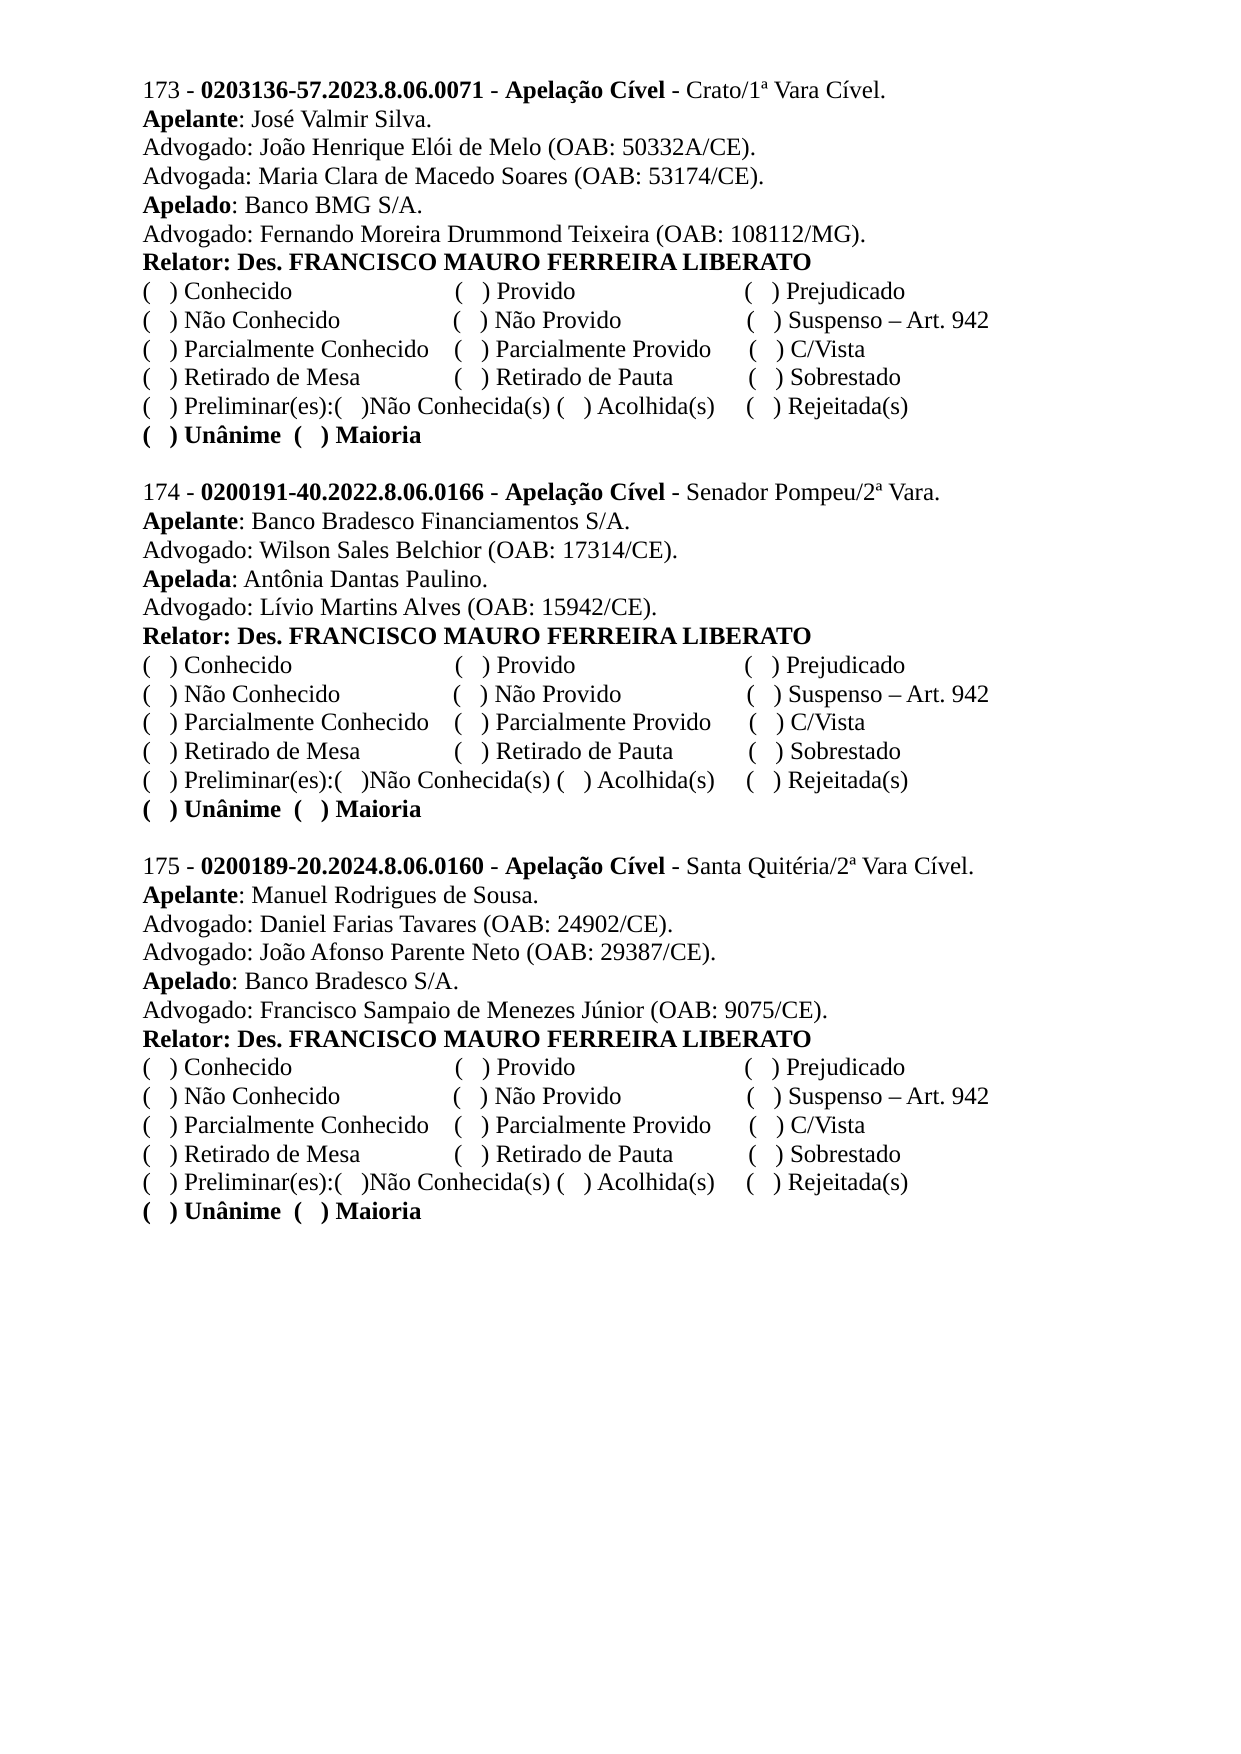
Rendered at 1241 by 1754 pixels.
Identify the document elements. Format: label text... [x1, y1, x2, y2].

text Advogado: Daniel Farias Tavares (OAB: 24902/CE). [142, 909, 1141, 937]
text ( ) Preliminar(es):( )Não Conhecida(s) ( ) Acolhida(s) ( ) Rejeitada(s) [142, 765, 1158, 794]
text ( ) Preliminar(es):( )Não Conhecida(s) ( ) Acolhida(s) ( ) Rejeitada(s) [142, 1167, 1158, 1196]
text Advogado: Wilson Sales Belchior (OAB: 17314/CE). [142, 535, 1141, 564]
text Apelante: José Valmir Silva. [142, 104, 1141, 132]
text ( ) Unânime ( ) Maioria [142, 420, 1158, 449]
text Relator: Des. FRANCISCO MAURO FERREIRA LIBERATO [142, 621, 1141, 650]
text Advogado: João Henrique Elói de Melo (OAB: 50332A/CE). [142, 132, 1141, 161]
text Advogado: Francisco Sampaio de Menezes Júnior (OAB: 9075/CE). [142, 995, 1141, 1024]
text ( ) Não Conhecido ( ) Não Provido ( ) Suspenso – Art. 942 [142, 305, 1158, 334]
text ( ) Retirado de Mesa ( ) Retirado de Pauta ( ) Sobrestado [142, 1139, 1158, 1167]
text Advogada: Maria Clara de Macedo Soares (OAB: 53174/CE). [142, 161, 1141, 190]
text ( ) Conhecido ( ) Provido ( ) Prejudicado [142, 650, 1141, 679]
text ( ) Não Conhecido ( ) Não Provido ( ) Suspenso – Art. 942 [142, 1081, 1158, 1110]
text Relator: Des. FRANCISCO MAURO FERREIRA LIBERATO [142, 1024, 1141, 1052]
text ( ) Retirado de Mesa ( ) Retirado de Pauta ( ) Sobrestado [142, 362, 1158, 391]
text ( ) Unânime ( ) Maioria [142, 794, 1158, 822]
text ( ) Não Conhecido ( ) Não Provido ( ) Suspenso – Art. 942 [142, 679, 1158, 707]
text Apelado: Banco BMG S/A. [142, 190, 1141, 219]
text ( ) Retirado de Mesa ( ) Retirado de Pauta ( ) Sobrestado [142, 736, 1158, 765]
text Relator: Des. FRANCISCO MAURO FERREIRA LIBERATO [142, 247, 1141, 276]
text Advogado: Lívio Martins Alves (OAB: 15942/CE). [142, 592, 1141, 621]
text Advogado: João Afonso Parente Neto (OAB: 29387/CE). [142, 937, 1141, 966]
text ( ) Parcialmente Conhecido ( ) Parcialmente Provido ( ) C/Vista [142, 707, 1158, 736]
text 174 - 0200191-40.2022.8.06.0166 - Apelação Cível - Senador Pompeu/2ª Vara. [142, 477, 1141, 506]
text ( ) Unânime ( ) Maioria [142, 1196, 1158, 1225]
text Apelante: Manuel Rodrigues de Sousa. [142, 880, 1141, 909]
text 175 - 0200189-20.2024.8.06.0160 - Apelação Cível - Santa Quitéria/2ª Vara Cível. [142, 851, 1141, 880]
text Advogado: Fernando Moreira Drummond Teixeira (OAB: 108112/MG). [142, 219, 1141, 247]
text ( ) Parcialmente Conhecido ( ) Parcialmente Provido ( ) C/Vista [142, 1110, 1158, 1139]
text 173 - 0203136-57.2023.8.06.0071 - Apelação Cível - Crato/1ª Vara Cível. [142, 75, 1141, 104]
text ( ) Conhecido ( ) Provido ( ) Prejudicado [142, 1052, 1141, 1081]
text ( ) Parcialmente Conhecido ( ) Parcialmente Provido ( ) C/Vista [142, 334, 1158, 362]
text ( ) Preliminar(es):( )Não Conhecida(s) ( ) Acolhida(s) ( ) Rejeitada(s) [142, 391, 1158, 420]
text Apelado: Banco Bradesco S/A. [142, 966, 1141, 995]
text ( ) Conhecido ( ) Provido ( ) Prejudicado [142, 276, 1141, 305]
text Apelada: Antônia Dantas Paulino. [142, 564, 1141, 592]
text Apelante: Banco Bradesco Financiamentos S/A. [142, 506, 1141, 535]
